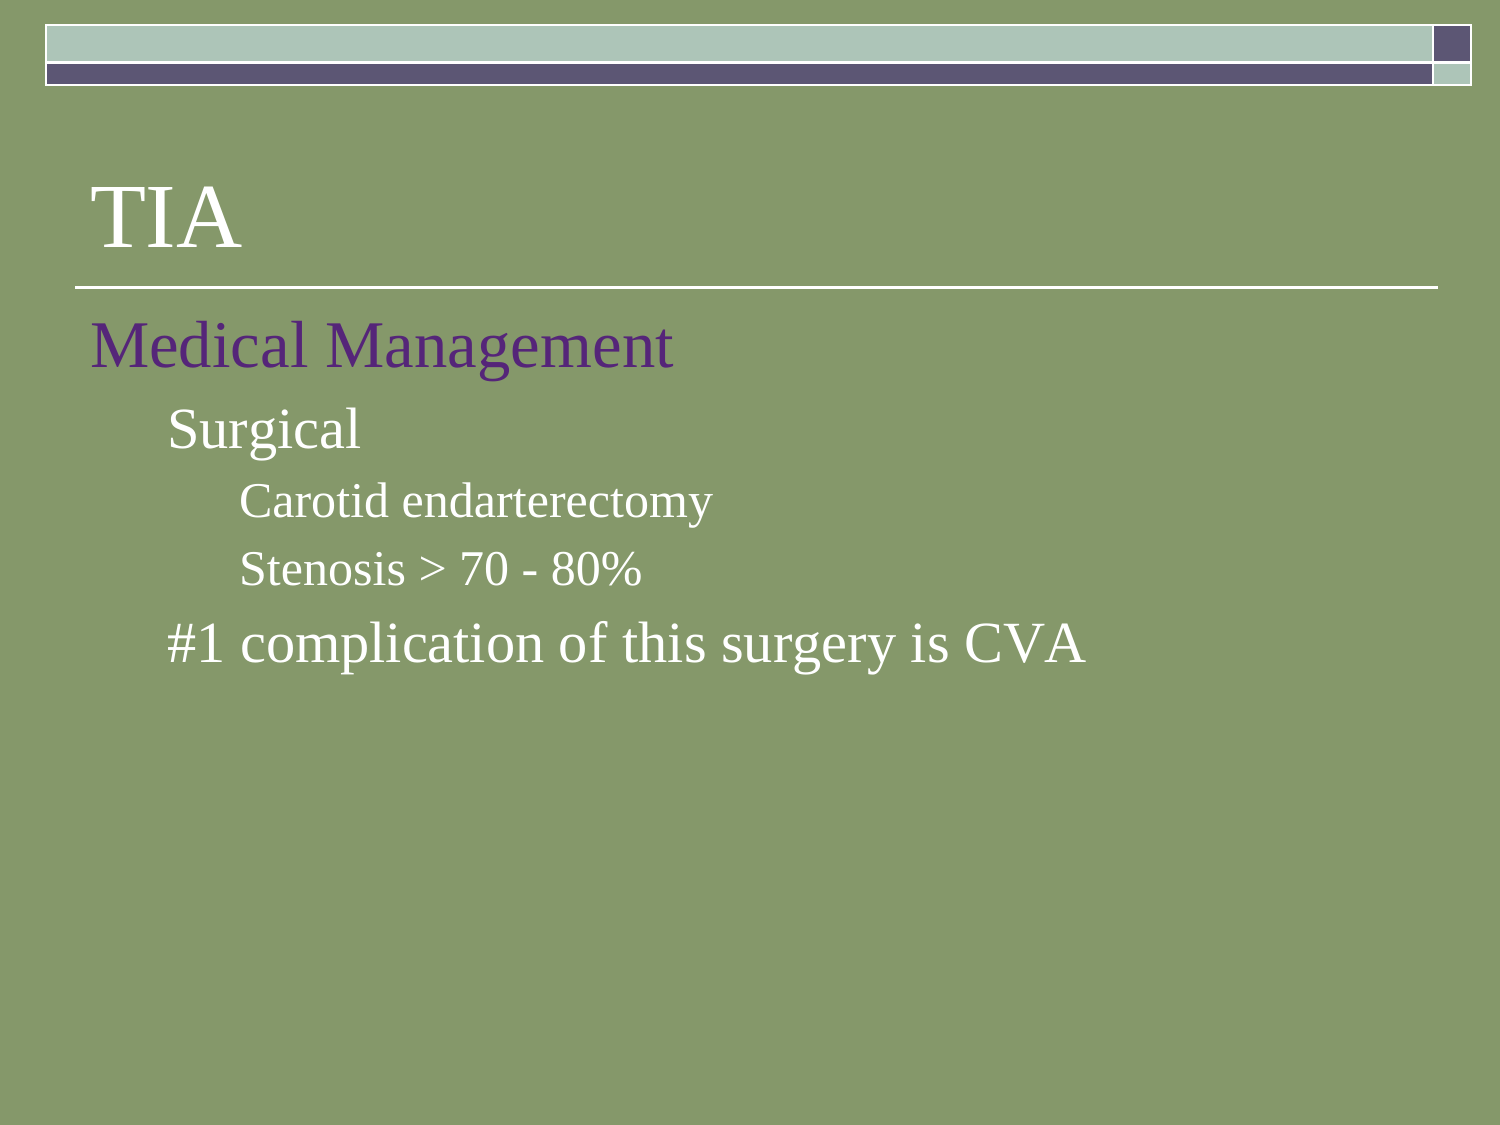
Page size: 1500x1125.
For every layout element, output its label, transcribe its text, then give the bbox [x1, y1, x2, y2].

title TIA [75, 87, 1426, 275]
list Medical Management Surgical Carotid endarterectomy Stenosis > 70 - 80% #1 complication of this surgery is CVA [75, 299, 1426, 1006]
